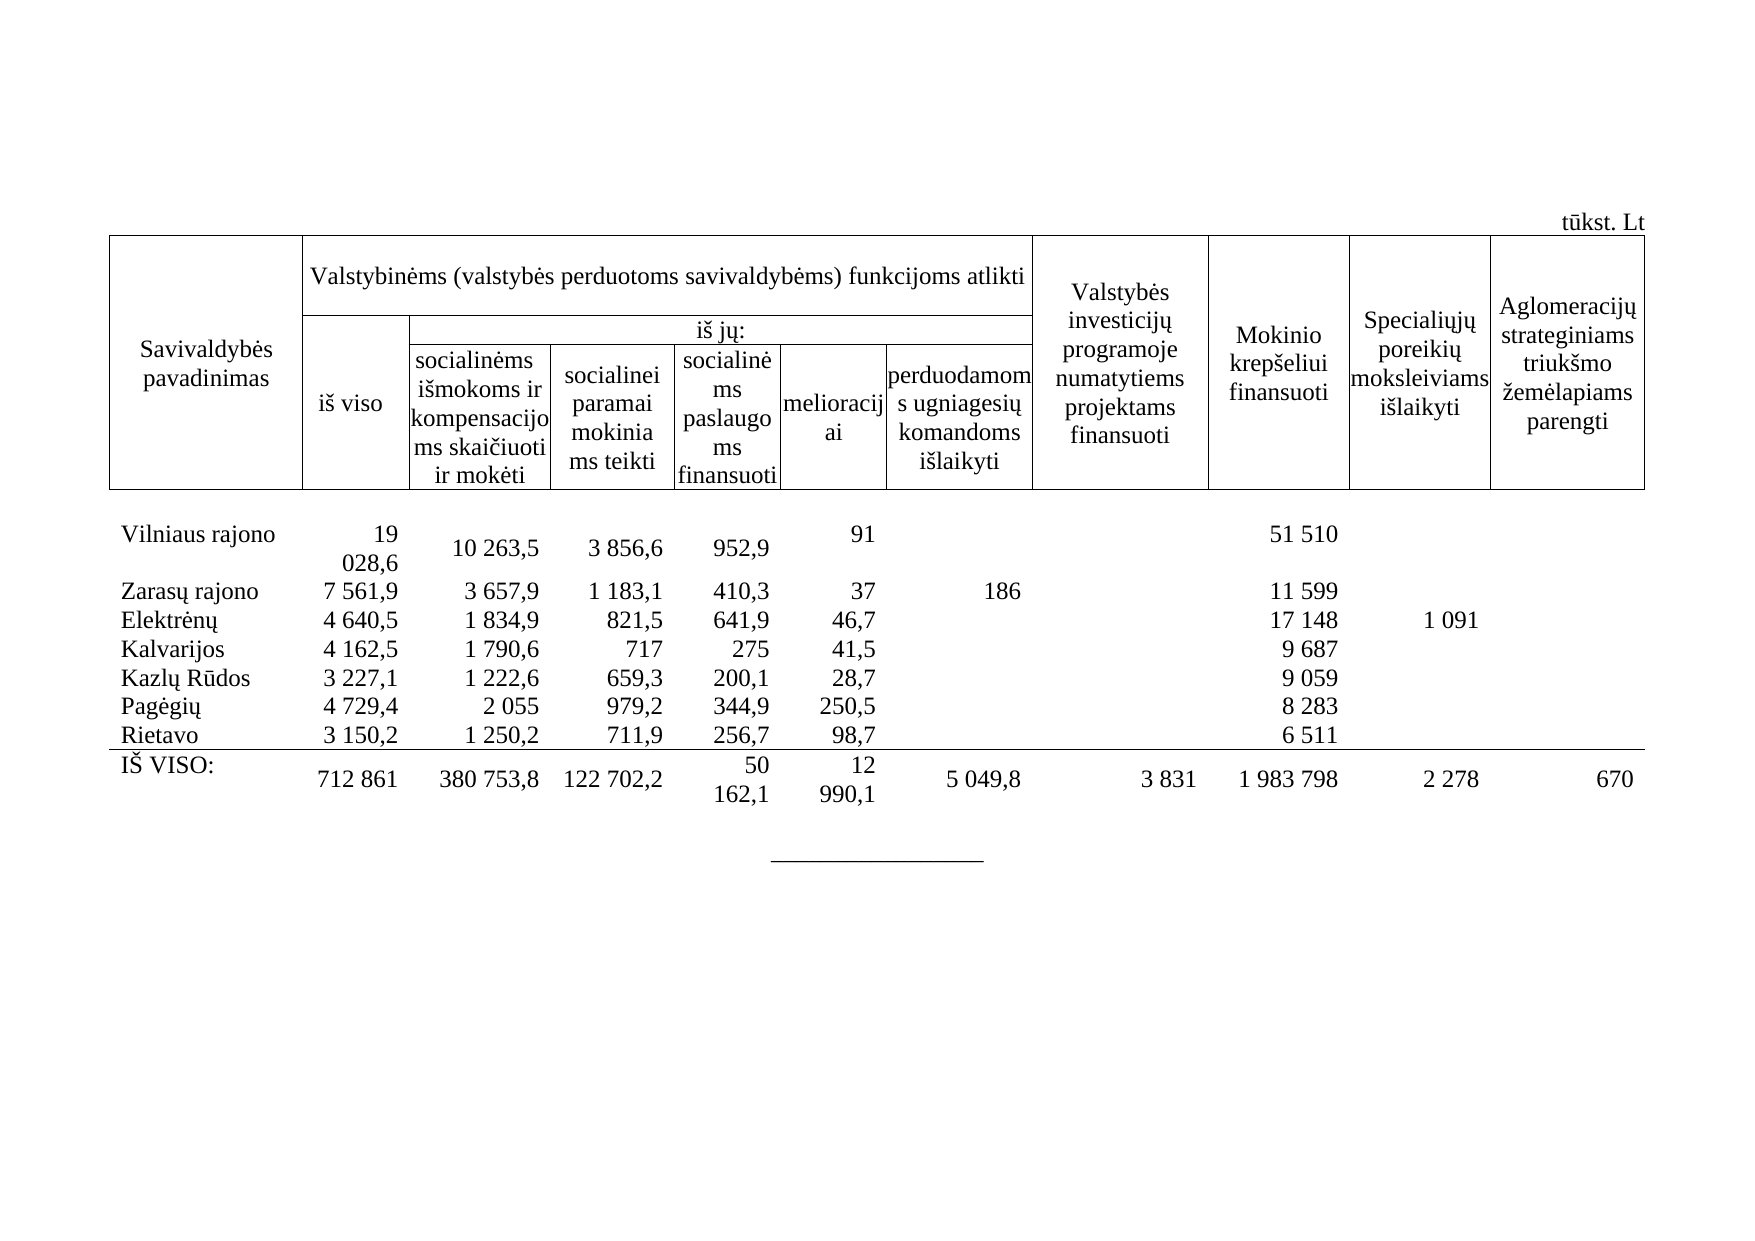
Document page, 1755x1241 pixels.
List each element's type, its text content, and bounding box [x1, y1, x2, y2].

table_cell 7 561,9 [303, 576, 409, 605]
table_cell [674, 490, 780, 519]
table_cell 10 263,5 [409, 519, 550, 576]
table_cell 6 511 [1208, 720, 1349, 749]
table_cell 344,9 [674, 691, 780, 720]
table_cell 1 250,2 [409, 720, 550, 749]
table_cell 979,2 [550, 691, 674, 720]
text _________________ [118, 836, 1636, 865]
table_cell 250,5 [780, 691, 887, 720]
table_cell 3 227,1 [303, 663, 409, 691]
table_cell 37 [780, 576, 887, 605]
table_cell 952,9 [674, 519, 780, 576]
table_cell 410,3 [674, 576, 780, 605]
table_header [1349, 207, 1490, 235]
table_cell socialinėms paslaugoms finansuoti [675, 345, 780, 489]
table_cell 1 790,6 [409, 634, 550, 663]
table_cell [1349, 490, 1490, 519]
table_cell [887, 490, 1032, 519]
table_cell Iš viso: [109, 750, 303, 807]
table_cell [1032, 691, 1208, 720]
table_cell [1490, 490, 1645, 519]
table_cell 3 831 [1032, 750, 1208, 807]
table_header [1032, 207, 1208, 235]
table_cell 5 049,8 [887, 750, 1032, 807]
table_cell 8 283 [1208, 691, 1349, 720]
table_cell Aglomeracijų strateginiams triukšmo žemėlapiams parengti [1491, 236, 1644, 489]
table_header [1208, 207, 1349, 235]
table_cell Specialiųjų poreikių moksleiviams išlaikyti [1350, 236, 1490, 489]
table_cell Savivaldybės pavadinimas [110, 236, 302, 489]
table_cell [1032, 663, 1208, 691]
table_cell [887, 519, 1032, 576]
table_cell [1032, 720, 1208, 749]
table_cell [1490, 634, 1645, 663]
table_cell iš viso [303, 316, 409, 489]
table_cell socialinėms išmokoms ir kompensacijoms skaičiuoti ir mokėti [410, 345, 550, 489]
table_cell 12 990,1 [780, 750, 887, 807]
table_cell [1490, 519, 1645, 576]
table_cell Kalvarijos [109, 634, 303, 663]
table_cell [1349, 519, 1490, 576]
table_cell [1349, 634, 1490, 663]
table_cell 670 [1490, 750, 1645, 807]
table_cell 11 599 [1208, 576, 1349, 605]
table_cell 821,5 [550, 605, 674, 634]
table_cell 275 [674, 634, 780, 663]
table_cell perduodamoms ugniagesių komandoms išlaikyti [887, 345, 1032, 489]
table_cell Kazlų Rūdos [109, 663, 303, 691]
table_cell 380 753,8 [409, 750, 550, 807]
table_cell 641,9 [674, 605, 780, 634]
table_cell socialinei paramai mokiniams teikti [551, 345, 674, 489]
table_cell [1032, 634, 1208, 663]
table_cell [887, 634, 1032, 663]
table_cell 4 640,5 [303, 605, 409, 634]
table_cell 17 148 [1208, 605, 1349, 634]
table_cell 28,7 [780, 663, 887, 691]
table_header tūkst. Lt [1490, 207, 1645, 235]
table_cell 3 657,9 [409, 576, 550, 605]
table_cell [1349, 576, 1490, 605]
table_cell Rietavo [109, 720, 303, 749]
table_cell 717 [550, 634, 674, 663]
table_cell [550, 490, 674, 519]
table_cell [1349, 663, 1490, 691]
table_cell melioracijai [781, 345, 886, 489]
table_cell 9 059 [1208, 663, 1349, 691]
table_cell 19 028,6 [303, 519, 409, 576]
table_cell 712 861 [303, 750, 409, 807]
table_cell 9 687 [1208, 634, 1349, 663]
table_cell Elektrėnų [109, 605, 303, 634]
table_cell 4 162,5 [303, 634, 409, 663]
table_cell Pagėgių [109, 691, 303, 720]
table_cell 46,7 [780, 605, 887, 634]
table_cell Valstybinėms (valstybės perduotoms savivaldybėms) funkcijoms atlikti [303, 236, 1032, 314]
table_cell [1490, 605, 1645, 634]
table_cell 1 222,6 [409, 663, 550, 691]
table_cell Vilniaus rajono [109, 519, 303, 576]
table_cell [1349, 691, 1490, 720]
table_cell 98,7 [780, 720, 887, 749]
table_cell 1 983 798 [1208, 750, 1349, 807]
table_cell [887, 720, 1032, 749]
table_header [303, 207, 1032, 235]
table_cell [1490, 720, 1645, 749]
table_cell 2 278 [1349, 750, 1490, 807]
table_cell 1 183,1 [550, 576, 674, 605]
table_cell 3 150,2 [303, 720, 409, 749]
table_cell [1490, 576, 1645, 605]
table_cell 41,5 [780, 634, 887, 663]
table_cell 256,7 [674, 720, 780, 749]
table_cell 2 055 [409, 691, 550, 720]
table_cell 51 510 [1208, 519, 1349, 576]
table_cell [887, 691, 1032, 720]
table_cell [887, 605, 1032, 634]
table_cell [303, 490, 409, 519]
table_cell [780, 490, 887, 519]
table_cell 711,9 [550, 720, 674, 749]
table_cell [1032, 519, 1208, 576]
table_cell Mokinio krepšeliui finansuoti [1209, 236, 1349, 489]
table_cell [409, 490, 550, 519]
table_cell 1 091 [1349, 605, 1490, 634]
table_cell [1032, 605, 1208, 634]
table_cell Zarasų rajono [109, 576, 303, 605]
table_cell 3 856,6 [550, 519, 674, 576]
table_cell 50 162,1 [674, 750, 780, 807]
table_cell 659,3 [550, 663, 674, 691]
table_cell 1 834,9 [409, 605, 550, 634]
table_cell [887, 663, 1032, 691]
table_cell Valstybės investicijų programoje numatytiems projektams finansuoti [1033, 236, 1208, 489]
table_cell [1032, 490, 1208, 519]
table_cell 186 [887, 576, 1032, 605]
table_cell 91 [780, 519, 887, 576]
table_cell [1032, 576, 1208, 605]
table_cell iš jų: [410, 316, 1032, 344]
table_cell 4 729,4 [303, 691, 409, 720]
table_cell [1349, 720, 1490, 749]
table_cell [1490, 691, 1645, 720]
table_header [109, 207, 303, 235]
table_cell 200,1 [674, 663, 780, 691]
table_cell [109, 490, 303, 519]
table_cell [1490, 663, 1645, 691]
table_cell [1208, 490, 1349, 519]
table_cell 122 702,2 [550, 750, 674, 807]
